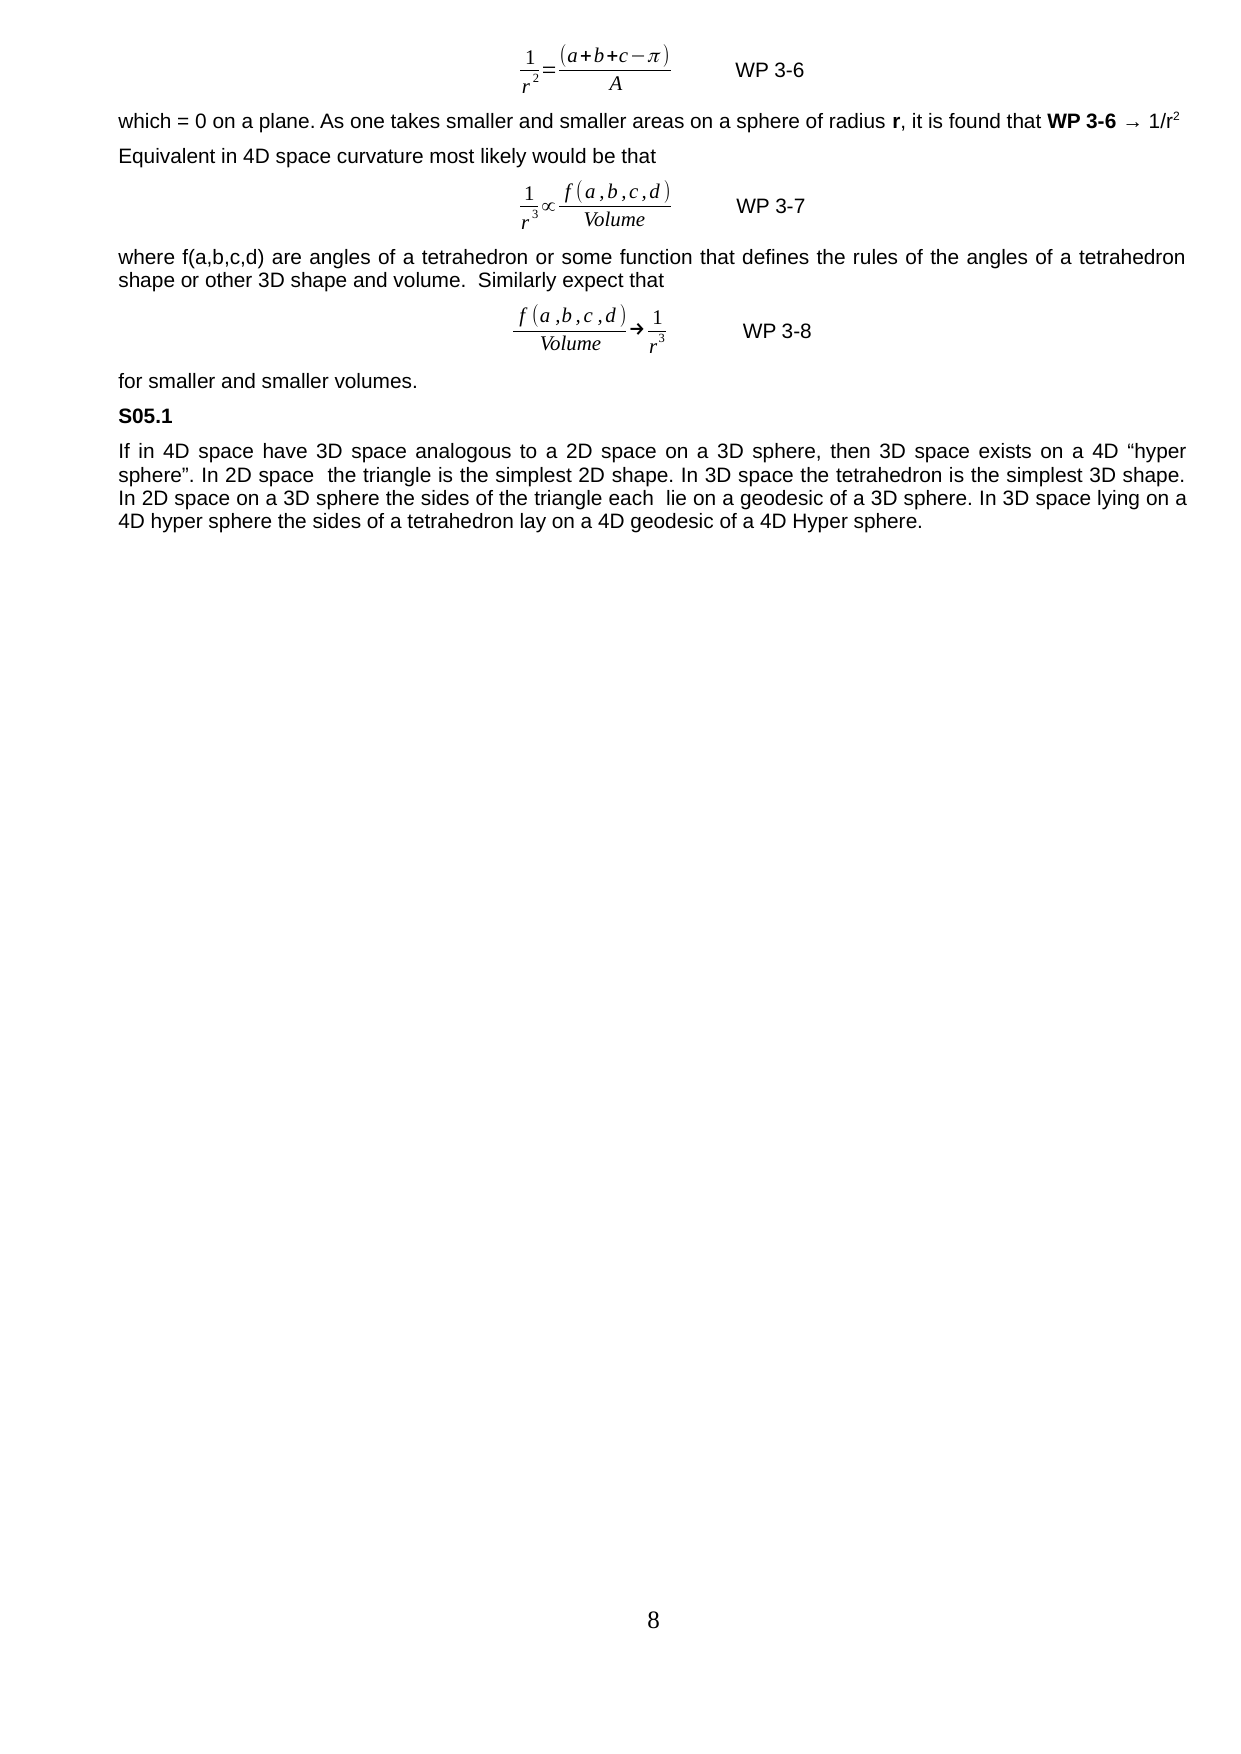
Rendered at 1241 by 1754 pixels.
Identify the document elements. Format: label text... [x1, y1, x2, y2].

text WP 3-8 [118, 304, 1188, 358]
text for smaller and smaller volumes. [118, 370, 1188, 393]
text which = 0 on a plane. As one takes smaller and smaller areas on a sphere of radius r, it is found that WP 3-6 → 1/r2 [118, 109, 1188, 133]
text S05.1 [118, 405, 1188, 428]
text WP 3-6 [118, 44, 1188, 98]
text If in 4D space have 3D space analogous to a 2D space on a 3D sphere, then 3D space exists on a 4D “hyper sphere”. In 2D space the triangle is the simplest 2D shape. In 3D space the tetrahedron is the simplest 3D shape. In 2D space on a 3D sphere the sides of the triangle each lie on a geodesic of a 3D sphere. In 3D space lying on a 4D hyper sphere the sides of a tetrahedron lay on a 4D geodesic of a 4D Hyper sphere. [118, 440, 1188, 533]
text WP 3-7 [118, 180, 1188, 234]
text Equivalent in 4D space curvature most likely would be that [118, 145, 1188, 168]
text where f(a,b,c,d) are angles of a tetrahedron or some function that defines the rules of the angles of a tetrahedron shape or other 3D shape and volume. Similarly expect that [118, 246, 1188, 292]
